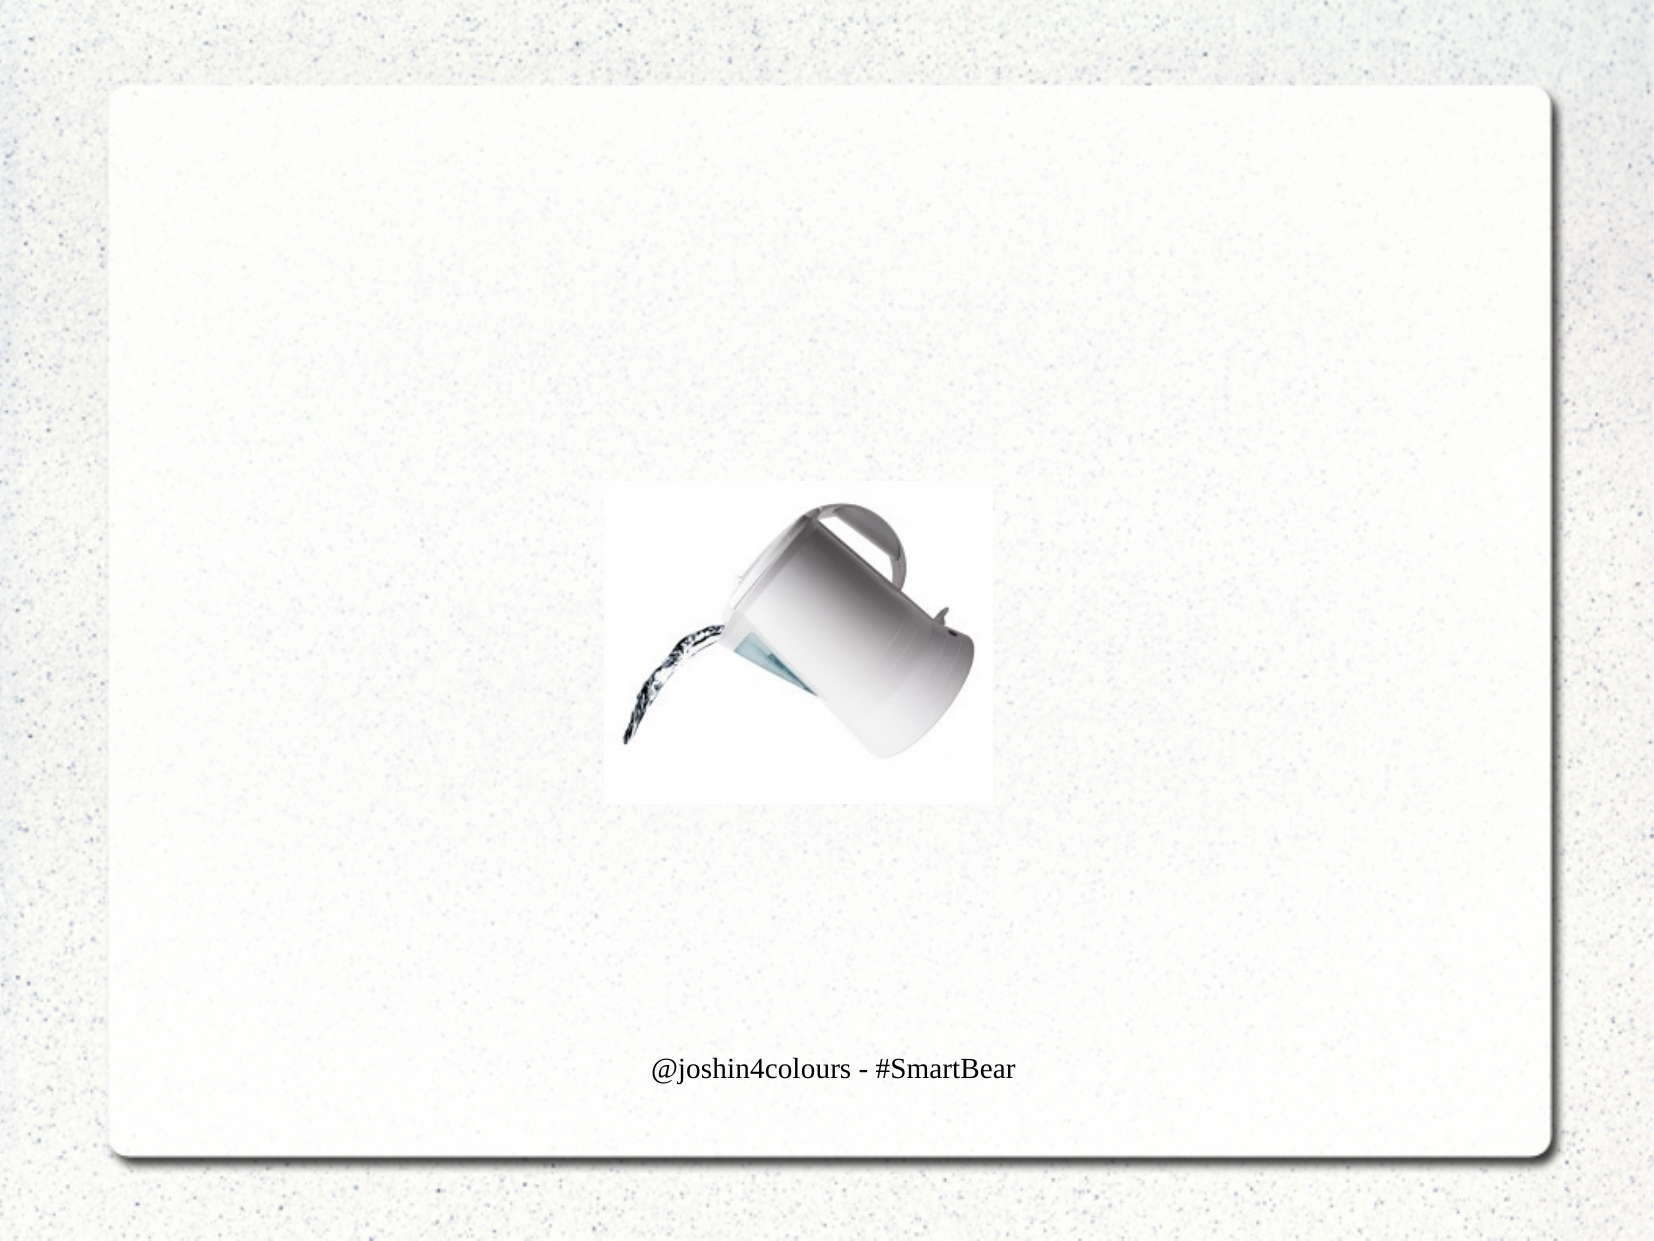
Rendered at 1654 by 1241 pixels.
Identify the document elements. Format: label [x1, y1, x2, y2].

subtitle [147, 295, 1506, 1241]
picture [0, 0, 1654, 1241]
picture [604, 481, 993, 804]
